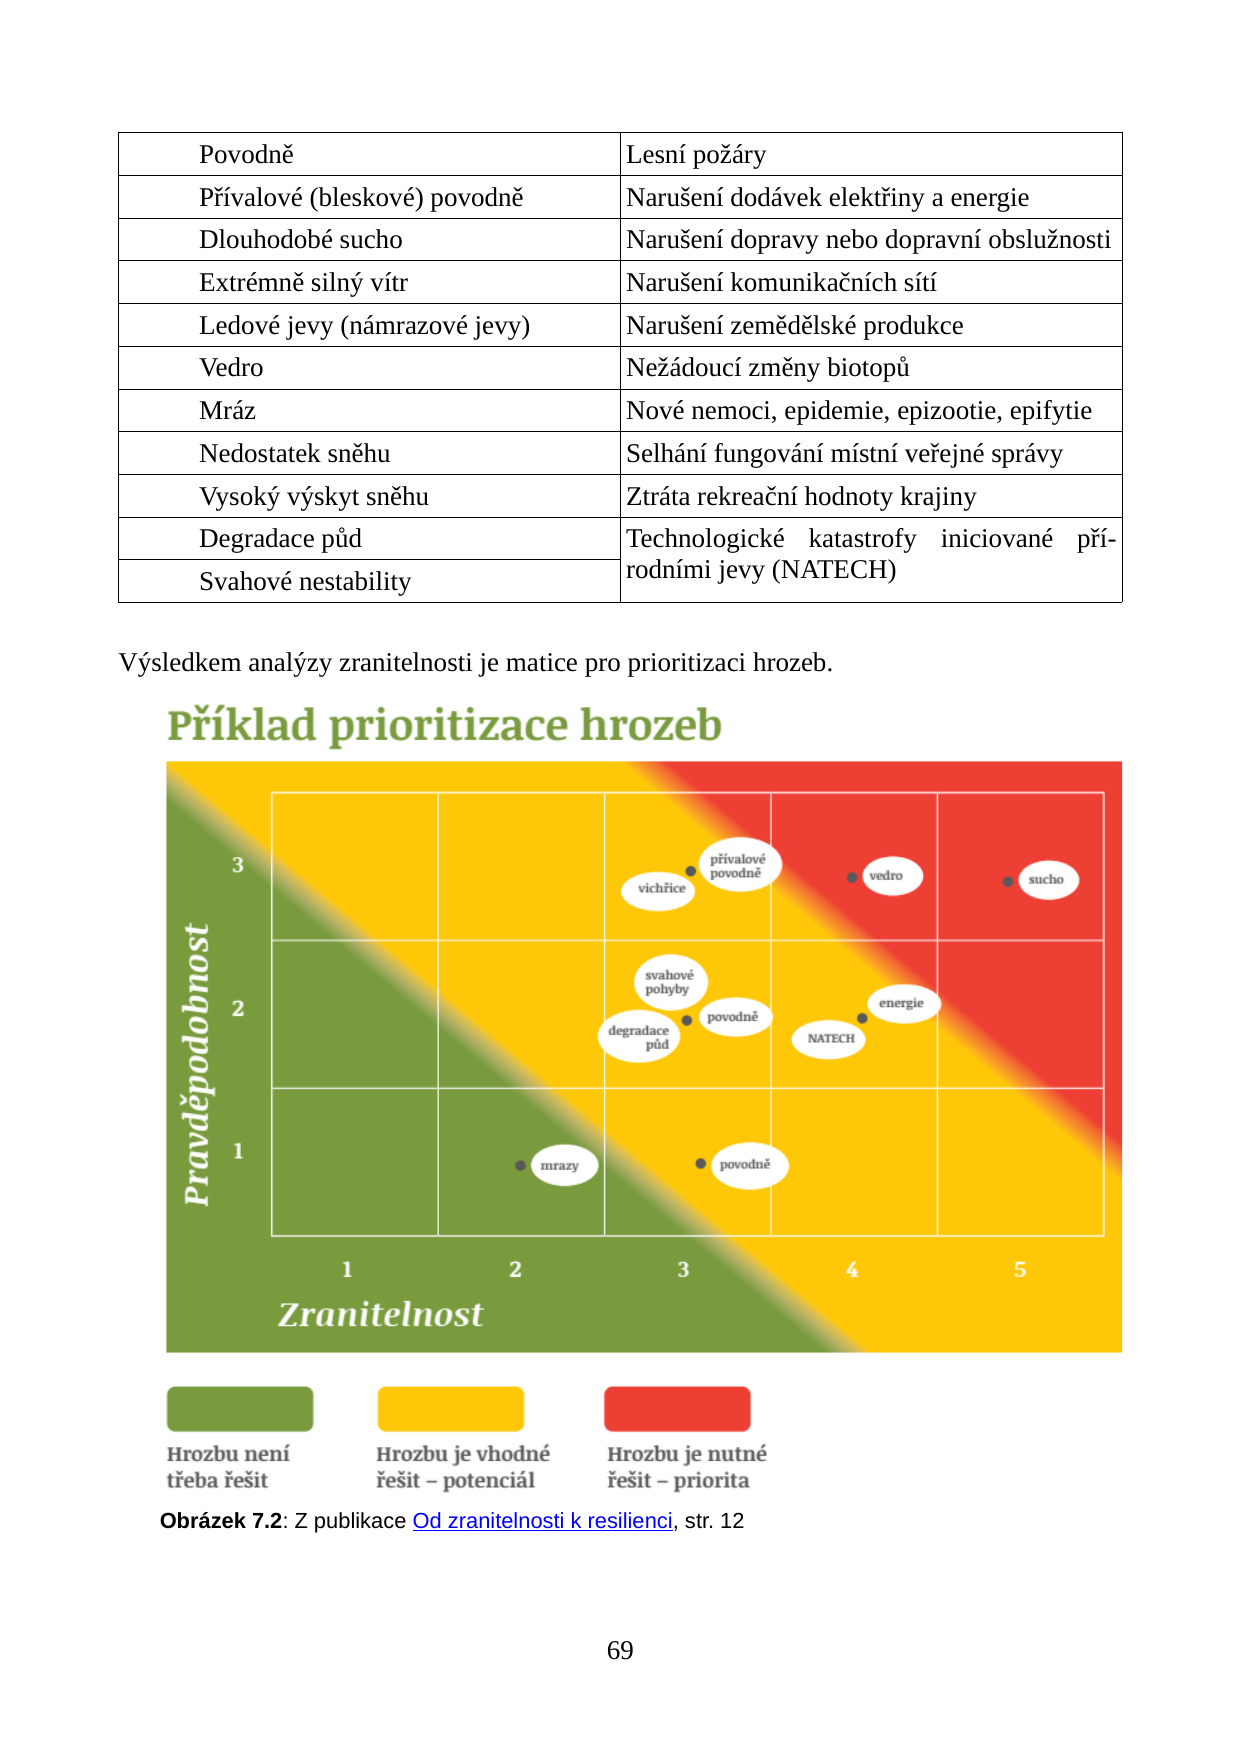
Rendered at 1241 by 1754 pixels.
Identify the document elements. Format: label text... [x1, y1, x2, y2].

table_cell Degradace půd [119, 518, 620, 559]
table_cell Svahové nestability [119, 560, 620, 602]
table_cell Narušení dopravy nebo dopravní obslužnosti [621, 219, 1122, 260]
table_cell Nedostatek sněhu [119, 432, 620, 474]
table_header Povodně [119, 133, 620, 175]
table_cell Nežádoucí změny biotopů [621, 347, 1122, 388]
table_cell Ztráta rekreační hodnoty krajiny [621, 475, 1122, 517]
table_cell Narušení zemědělské produkce [621, 304, 1122, 346]
table_cell Dlouhodobé sucho [119, 219, 620, 260]
table_cell Přívalové (bleskové) povodně [119, 176, 620, 218]
table_cell Nové nemoci, epidemie, epizootie, epifytie [621, 390, 1122, 431]
table_cell Ledové jevy (námrazové jevy) [119, 304, 620, 346]
table_cell Vysoký výskyt sněhu [119, 475, 620, 517]
table_cell Vedro [119, 347, 620, 388]
table_cell Mráz [119, 390, 620, 431]
table_cell Extrémně silný vítr [119, 261, 620, 303]
table_cell Selhání fungování místní veřejné správy [621, 432, 1122, 474]
text Obrázek 7.2: Z publikace Od zranitelnosti k resilienci, str. 12 [159, 1504, 1081, 1533]
picture [159, 701, 1123, 1504]
table_header Lesní požáry [621, 133, 1122, 175]
table_cell Technologické katastrofy iniciované pří­rodními jevy (NATECH) [621, 518, 1122, 602]
table_cell Narušení komunikačních sítí [621, 261, 1122, 303]
text Výsledkem analýzy zranitelnosti je matice pro prioritizaci hrozeb. [118, 646, 1122, 677]
table_cell Narušení dodávek elektřiny a energie [621, 176, 1122, 218]
